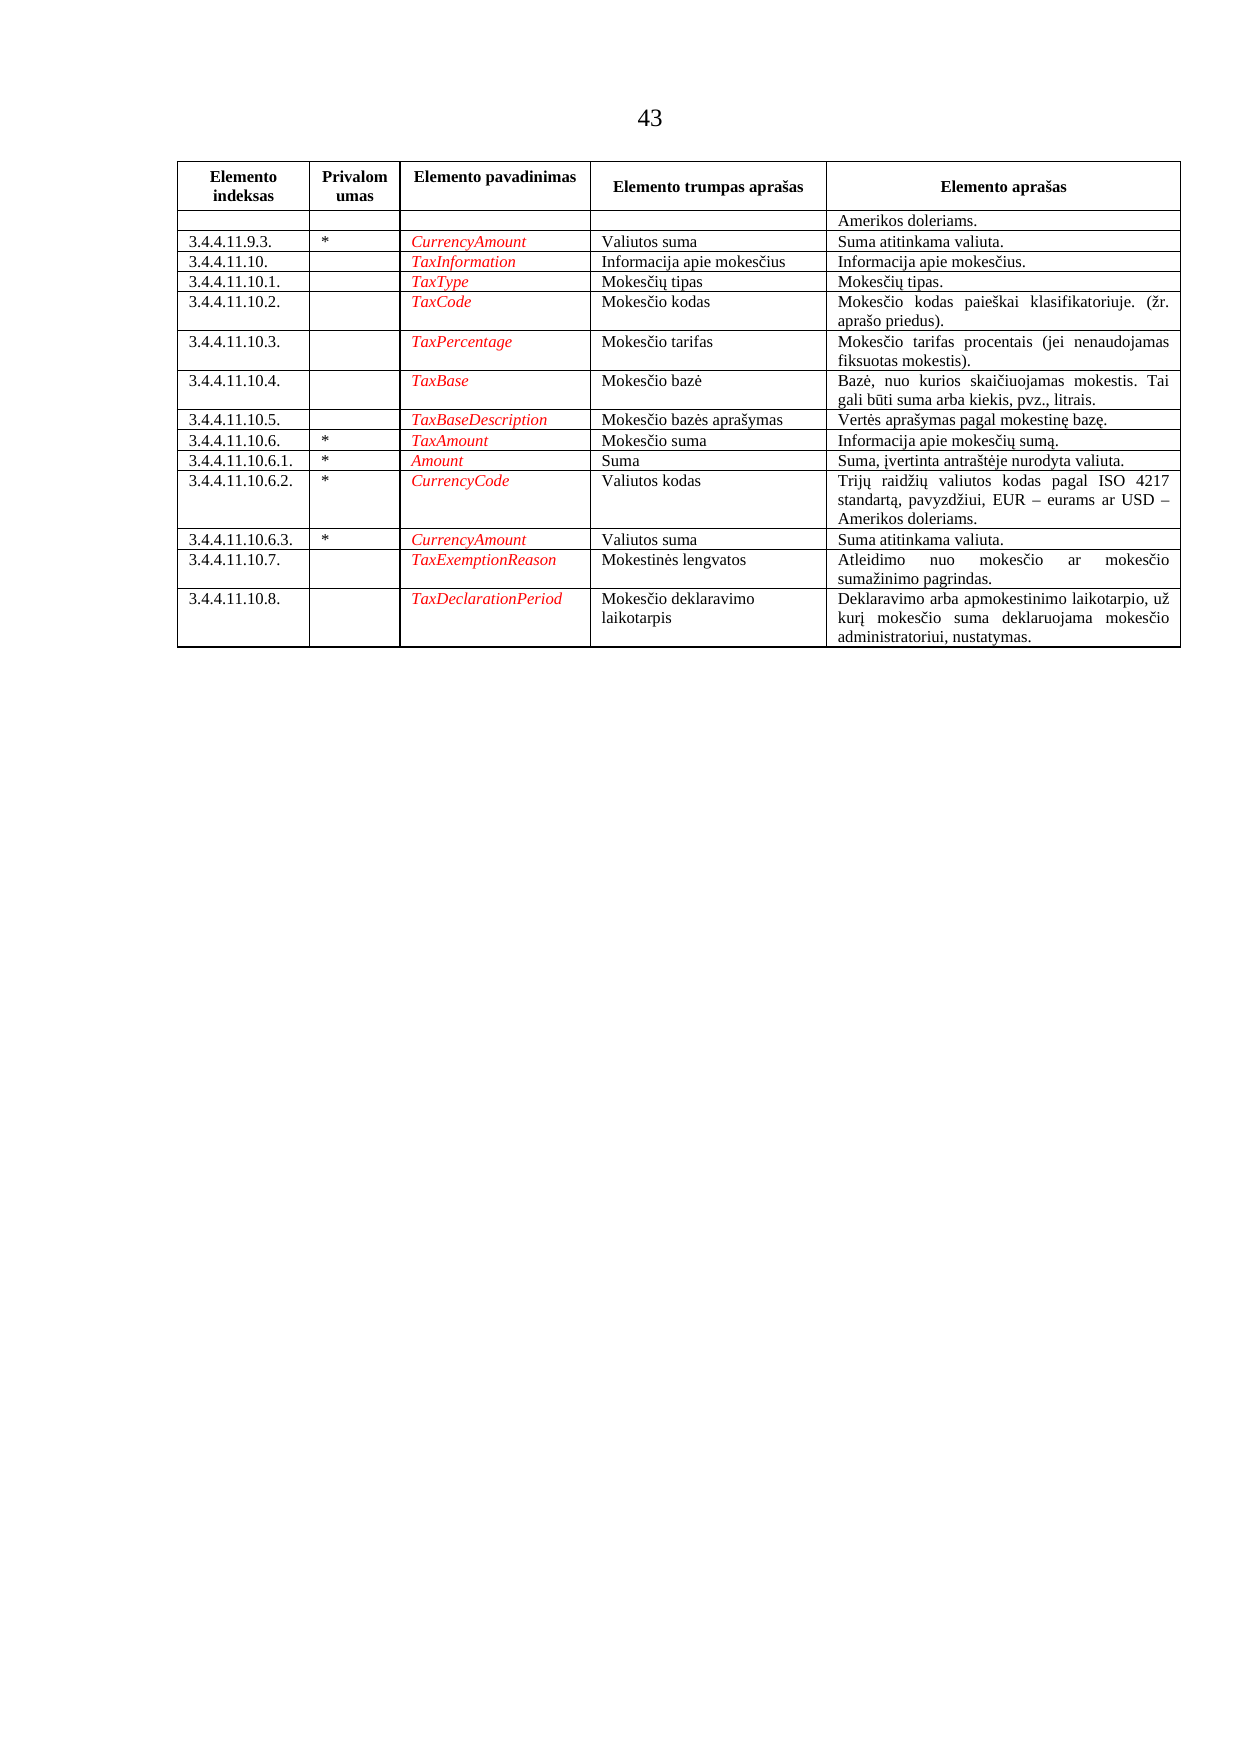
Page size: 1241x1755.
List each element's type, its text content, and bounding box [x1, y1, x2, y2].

table_cell Mokesčio bazė [591, 371, 826, 409]
table_header Elemento trumpas aprašas [591, 162, 826, 210]
table_cell 3.4.4.11.10.4. [178, 371, 309, 409]
table_header Elemento indeksas [178, 162, 309, 210]
table_cell 3.4.4.11.10.6.2. [178, 471, 309, 528]
table_cell 3.4.4.11.10.2. [178, 292, 309, 330]
table_cell TaxBaseDescription [401, 410, 590, 429]
table_cell [310, 371, 399, 409]
table_cell 3.4.4.11.10.6.3. [178, 529, 309, 548]
table_cell 3.4.4.11.10. [178, 252, 309, 271]
table_cell Suma atitinkama valiuta. [827, 529, 1180, 548]
table_cell Valiutos kodas [591, 471, 826, 528]
table_cell [401, 211, 590, 230]
table_cell [310, 589, 399, 646]
table_cell Mokesčio bazės aprašymas [591, 410, 826, 429]
table_cell CurrencyCode [401, 471, 590, 528]
table_cell [310, 272, 399, 291]
table_cell [178, 211, 309, 230]
table_cell Suma [591, 451, 826, 470]
table_cell 3.4.4.11.10.8. [178, 589, 309, 646]
table_header Elemento pavadinimas [401, 162, 590, 210]
table_cell [310, 211, 399, 230]
table_cell Mokesčių tipas. [827, 272, 1180, 291]
table_cell Mokesčių tipas [591, 272, 826, 291]
table_cell Suma, įvertinta antraštėje nurodyta valiuta. [827, 451, 1180, 470]
table_cell Mokesčio suma [591, 430, 826, 449]
table_cell 3.4.4.11.10.3. [178, 331, 309, 370]
table_cell Bazė, nuo kurios skaičiuojamas mokestis. Tai gali būti suma arba kiekis, pvz., litrais. [827, 371, 1180, 409]
table_cell TaxAmount [401, 430, 590, 449]
table_cell 3.4.4.11.10.7. [178, 550, 309, 588]
table_cell Suma atitinkama valiuta. [827, 231, 1180, 251]
table_cell Mokesčio tarifas [591, 331, 826, 370]
table_cell Valiutos suma [591, 231, 826, 251]
table_cell 3.4.4.11.9.3. [178, 231, 309, 251]
table_cell Vertės aprašymas pagal mokestinę bazę. [827, 410, 1180, 429]
table_cell [310, 252, 399, 271]
table_cell [310, 292, 399, 330]
table_cell TaxCode [401, 292, 590, 330]
table_cell Mokesčio kodas paieškai klasifikatoriuje. (žr. aprašo priedus). [827, 292, 1180, 330]
table_cell * [310, 430, 399, 449]
table_cell 3.4.4.11.10.5. [178, 410, 309, 429]
table_cell [310, 410, 399, 429]
table_header Privalomumas [310, 162, 399, 210]
table_cell CurrencyAmount [401, 529, 590, 548]
table_cell CurrencyAmount [401, 231, 590, 251]
table_cell Informacija apie mokesčius. [827, 252, 1180, 271]
table_cell 3.4.4.11.10.1. [178, 272, 309, 291]
table_cell Deklaravimo arba apmokestinimo laikotarpio, už kurį mokesčio suma deklaruojama mokesčio administratoriui, nustatymas. [827, 589, 1180, 646]
table_cell 3.4.4.11.10.6.1. [178, 451, 309, 470]
table_cell Mokesčio tarifas procentais (jei nenaudojamas fiksuotas mokestis). [827, 331, 1180, 370]
table_cell Atleidimo nuo mokesčio ar mokesčio sumažinimo pagrindas. [827, 550, 1180, 588]
table_cell Mokesčio deklaravimo laikotarpis [591, 589, 826, 646]
table_cell TaxInformation [401, 252, 590, 271]
table_cell TaxExemptionReason [401, 550, 590, 588]
table_cell * [310, 451, 399, 470]
table_cell TaxBase [401, 371, 590, 409]
table_cell Amount [401, 451, 590, 470]
table_cell * [310, 529, 399, 548]
table_cell TaxPercentage [401, 331, 590, 370]
table_cell TaxDeclarationPeriod [401, 589, 590, 646]
table_cell [310, 331, 399, 370]
table_cell Trijų raidžių valiutos kodas pagal ISO 4217 standartą, pavyzdžiui, EUR – eurams ar USD –Amerikos doleriams. [827, 471, 1180, 528]
table_cell [591, 211, 826, 230]
table_cell * [310, 471, 399, 528]
table_cell TaxType [401, 272, 590, 291]
table_header Elemento aprašas [827, 162, 1180, 210]
table_cell * [310, 231, 399, 251]
table_cell Valiutos suma [591, 529, 826, 548]
table_cell [310, 550, 399, 588]
table_cell Mokestinės lengvatos [591, 550, 826, 588]
table_cell Informacija apie mokesčius [591, 252, 826, 271]
table_cell Amerikos doleriams. [827, 211, 1180, 230]
table_cell 3.4.4.11.10.6. [178, 430, 309, 449]
table_cell Informacija apie mokesčių sumą. [827, 430, 1180, 449]
table_cell Mokesčio kodas [591, 292, 826, 330]
